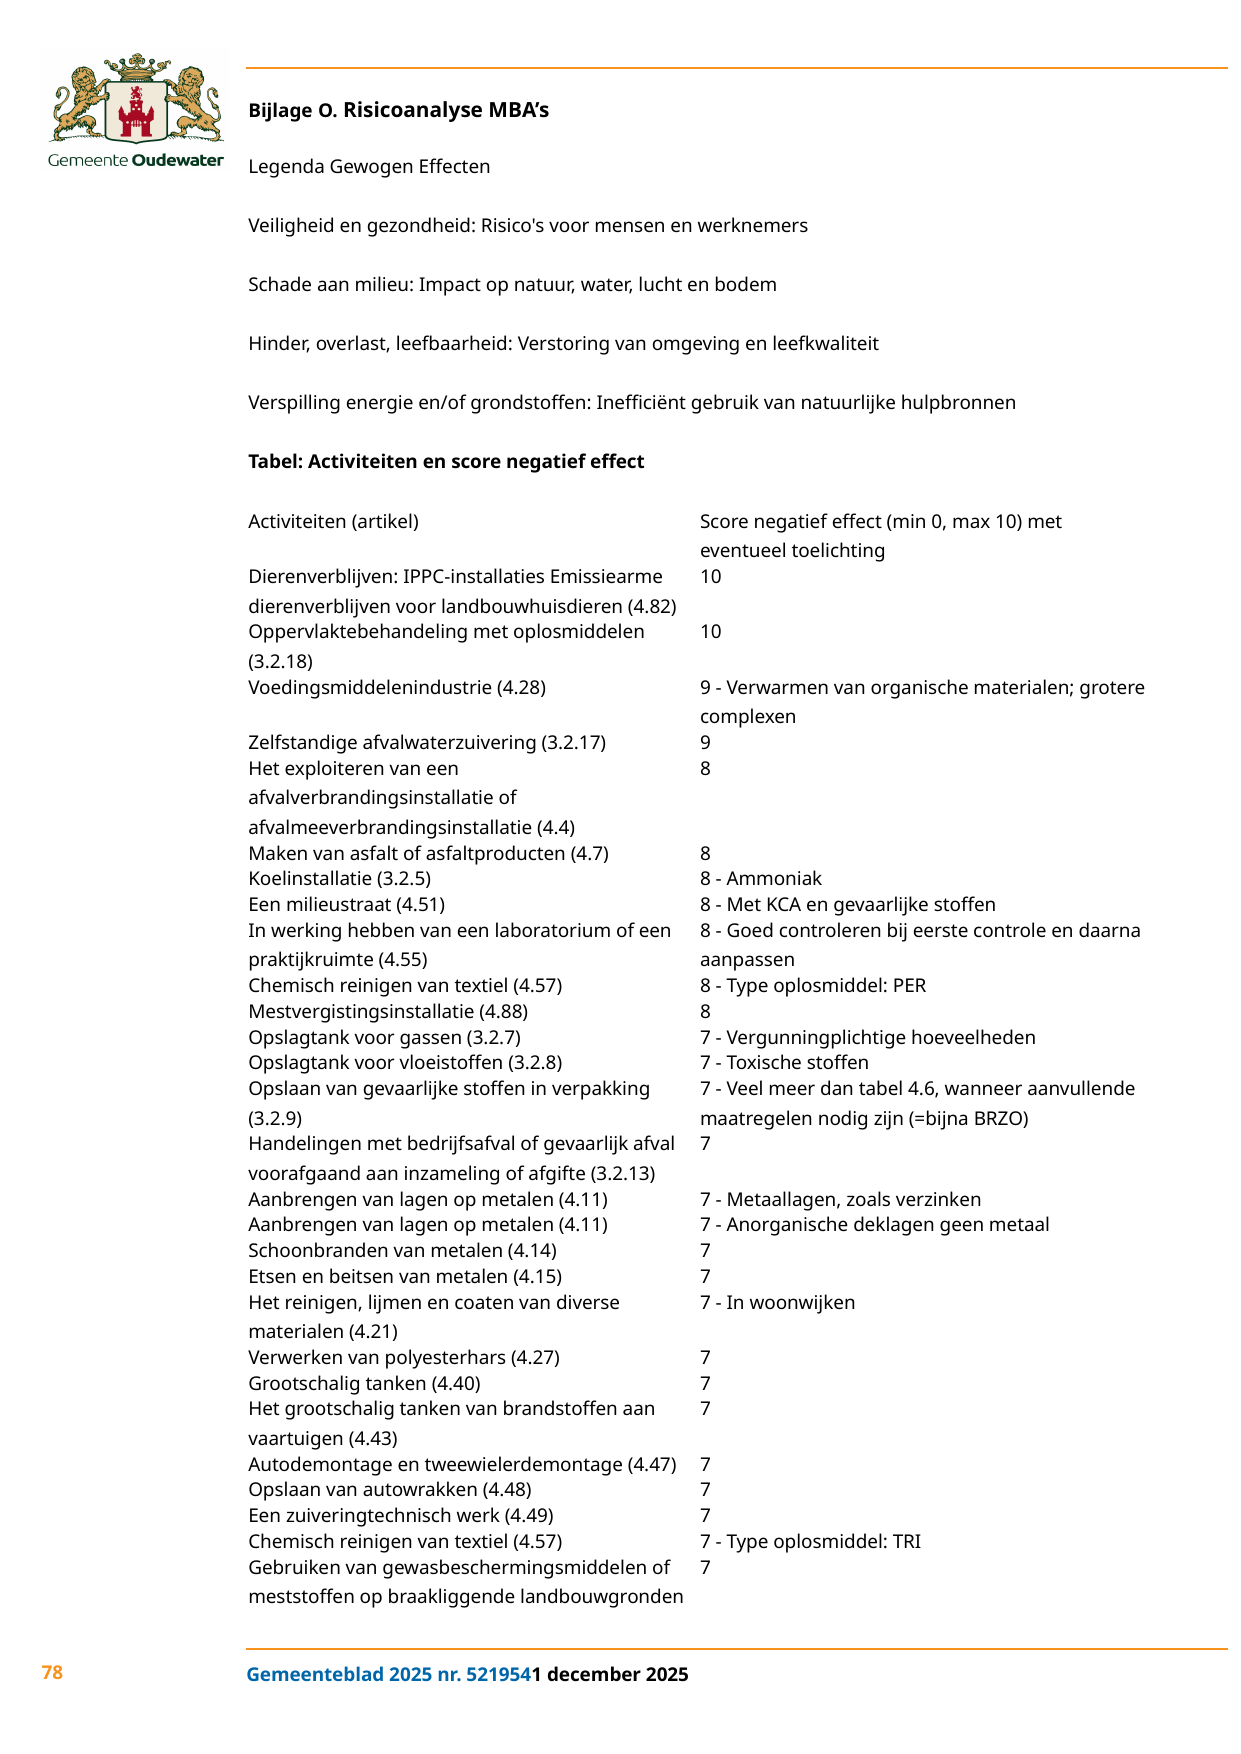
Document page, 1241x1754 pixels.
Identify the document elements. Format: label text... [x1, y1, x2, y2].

table_header Score negatief effect (min 0, max 10) met eventueel toelichting [700, 508, 1152, 563]
table_cell 7 - Veel meer dan tabel 4.6, wanneer aanvullende maatregelen nodig zijn (=bijna BRZO) [700, 1075, 1152, 1131]
table_cell 7 - Vergunningplichtige hoeveelheden [700, 1024, 1152, 1049]
table_cell Opslagtank voor gassen (3.2.7) [248, 1024, 700, 1049]
table_cell 10 [700, 563, 1152, 619]
table_cell 8 [700, 755, 1152, 840]
table_cell Aanbrengen van lagen op metalen (4.11) [248, 1186, 700, 1212]
text Legenda Gewogen Effecten [248, 153, 1152, 179]
table_cell Autodemontage en tweewielerdemontage (4.47) [248, 1451, 700, 1477]
table_cell Het exploiteren van een afvalverbrandingsinstallatie of afvalmeeverbrandingsinstallatie (4.4) [248, 755, 700, 840]
table_cell 7 [700, 1238, 1152, 1263]
table_cell 10 [700, 619, 1152, 674]
table_cell In werking hebben van een laboratorium of een praktijkruimte (4.55) [248, 917, 700, 972]
table_cell 7 [700, 1554, 1152, 1609]
table_cell Opslaan van autowrakken (4.48) [248, 1477, 700, 1502]
table_cell 7 [700, 1451, 1152, 1477]
table_cell Etsen en beitsen van metalen (4.15) [248, 1263, 700, 1289]
table_cell 7 [700, 1370, 1152, 1396]
table_cell 8 [700, 998, 1152, 1024]
text Tabel: Activiteiten en score negatief effect [248, 449, 1152, 474]
text Hinder, overlast, leefbaarheid: Verstoring van omgeving en leefkwaliteit [248, 330, 1152, 356]
table_cell Zelfstandige afvalwaterzuivering (3.2.17) [248, 729, 700, 755]
table_cell Chemisch reinigen van textiel (4.57) [248, 973, 700, 998]
table_cell 9 - Verwarmen van organische materialen; grotere complexen [700, 674, 1152, 729]
table_cell Verwerken van polyesterhars (4.27) [248, 1344, 700, 1370]
table_cell Schoonbranden van metalen (4.14) [248, 1238, 700, 1263]
table_cell 8 [700, 840, 1152, 866]
table_cell Gebruiken van gewasbeschermingsmiddelen of meststoffen op braakliggende landbouwgronden [248, 1554, 700, 1609]
table_cell Opslagtank voor vloeistoffen (3.2.8) [248, 1050, 700, 1075]
table_cell Aanbrengen van lagen op metalen (4.11) [248, 1212, 700, 1237]
table_cell 9 [700, 729, 1152, 755]
table_cell 7 - Toxische stoffen [700, 1050, 1152, 1075]
table_cell 7 [700, 1131, 1152, 1186]
text Veiligheid en gezondheid: Risico's voor mensen en werknemers [248, 212, 1152, 238]
table_cell Maken van asfalt of asfaltproducten (4.7) [248, 840, 700, 866]
table_cell Het grootschalig tanken van brandstoffen aan vaartuigen (4.43) [248, 1396, 700, 1451]
table_cell Een milieustraat (4.51) [248, 891, 700, 917]
table_cell Koelinstallatie (3.2.5) [248, 866, 700, 891]
table_cell 7 [700, 1344, 1152, 1370]
table_cell 8 - Met KCA en gevaarlijke stoffen [700, 891, 1152, 917]
table_cell 8 - Goed controleren bij eerste controle en daarna aanpassen [700, 917, 1152, 972]
text Schade aan milieu: Impact op natuur, water, lucht en bodem [248, 271, 1152, 297]
table_cell 7 [700, 1396, 1152, 1451]
table_cell 7 - Metaallagen, zoals verzinken [700, 1186, 1152, 1212]
text Verspilling energie en/of grondstoffen: Inefficiënt gebruik van natuurlijke hulpbronnen [248, 389, 1152, 415]
table_cell 7 - In woonwijken [700, 1289, 1152, 1344]
picture [41, 47, 231, 172]
table_cell Een zuiveringtechnisch werk (4.49) [248, 1503, 700, 1528]
table_cell Mestvergistingsinstallatie (4.88) [248, 998, 700, 1024]
table_cell 7 [700, 1263, 1152, 1289]
table_cell Oppervlaktebehandeling met oplosmiddelen (3.2.18) [248, 619, 700, 674]
table_cell Het reinigen, lijmen en coaten van diverse materialen (4.21) [248, 1289, 700, 1344]
text Bijlage O. Risicoanalyse MBA’s [248, 95, 1152, 123]
table_cell Opslaan van gevaarlijke stoffen in verpakking (3.2.9) [248, 1075, 700, 1131]
table_cell 8 - Type oplosmiddel: PER [700, 973, 1152, 998]
table_cell 8 - Ammoniak [700, 866, 1152, 891]
table_cell Dierenverblijven: IPPC-installaties Emissiearme dierenverblijven voor landbouwhuisdieren (4.82) [248, 563, 700, 619]
table_cell 7 - Anorganische deklagen geen metaal [700, 1212, 1152, 1237]
table_cell 7 [700, 1477, 1152, 1502]
table_cell 7 - Type oplosmiddel: TRI [700, 1528, 1152, 1554]
table_cell Chemisch reinigen van textiel (4.57) [248, 1528, 700, 1554]
table_cell Handelingen met bedrijfsafval of gevaarlijk afval voorafgaand aan inzameling of afgifte (3.2.13) [248, 1131, 700, 1186]
table_cell 7 [700, 1503, 1152, 1528]
table_cell Voedingsmiddelenindustrie (4.28) [248, 674, 700, 729]
table_header Activiteiten (artikel) [248, 508, 700, 563]
table_cell Grootschalig tanken (4.40) [248, 1370, 700, 1396]
